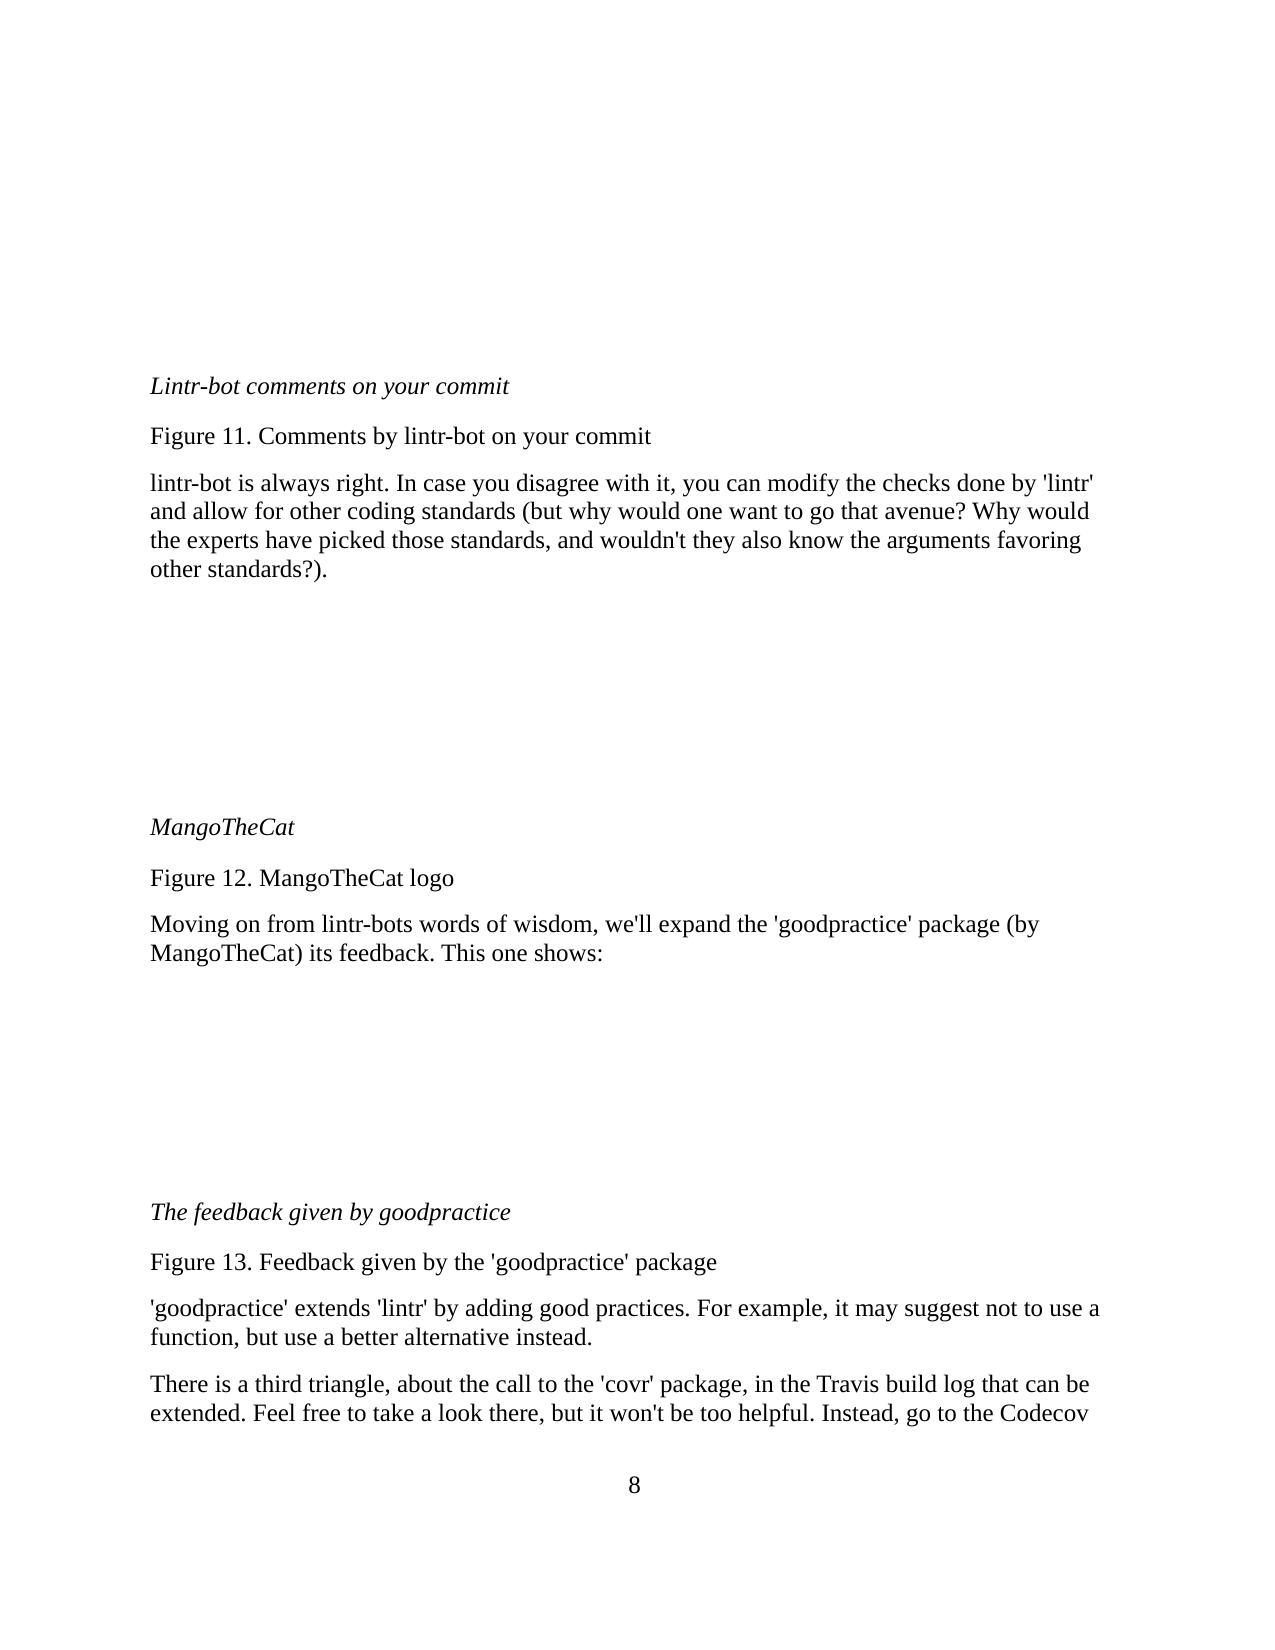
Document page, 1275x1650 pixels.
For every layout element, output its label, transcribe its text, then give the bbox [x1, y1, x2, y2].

text Figure 11. Comments by lintr-bot on your commit [150, 421, 1125, 450]
text Lintr-bot comments on your commit [150, 371, 1125, 399]
text Figure 12. MangoTheCat logo [150, 863, 1125, 891]
text MangoTheCat [150, 812, 1125, 841]
text Moving on from lintr-bots words of wisdom, we'll expand the 'goodpractice' package (by MangoTheCat) its feedback. This one shows: [150, 909, 1125, 967]
text Figure 13. Feedback given by the 'goodpractice' package [150, 1247, 1125, 1276]
text lintr-bot is always right. In case you disagree with it, you can modify the checks done by 'lintr' and allow for other coding standards (but why would one want to go that avenue? Why would the experts have picked those standards, and wouldn't they also know the arguments favoring other standards?). [150, 468, 1125, 583]
text 'goodpractice' extends 'lintr' by adding good practices. For example, it may suggest not to use a function, but use a better alternative instead. [150, 1293, 1125, 1351]
text There is a third triangle, about the call to the 'covr' package, in the Travis build log that can be extended. Feel free to take a look there, but it won't be too helpful. Instead, go to the Codecov [150, 1369, 1125, 1426]
text The feedback given by goodpractice [150, 1197, 1125, 1225]
